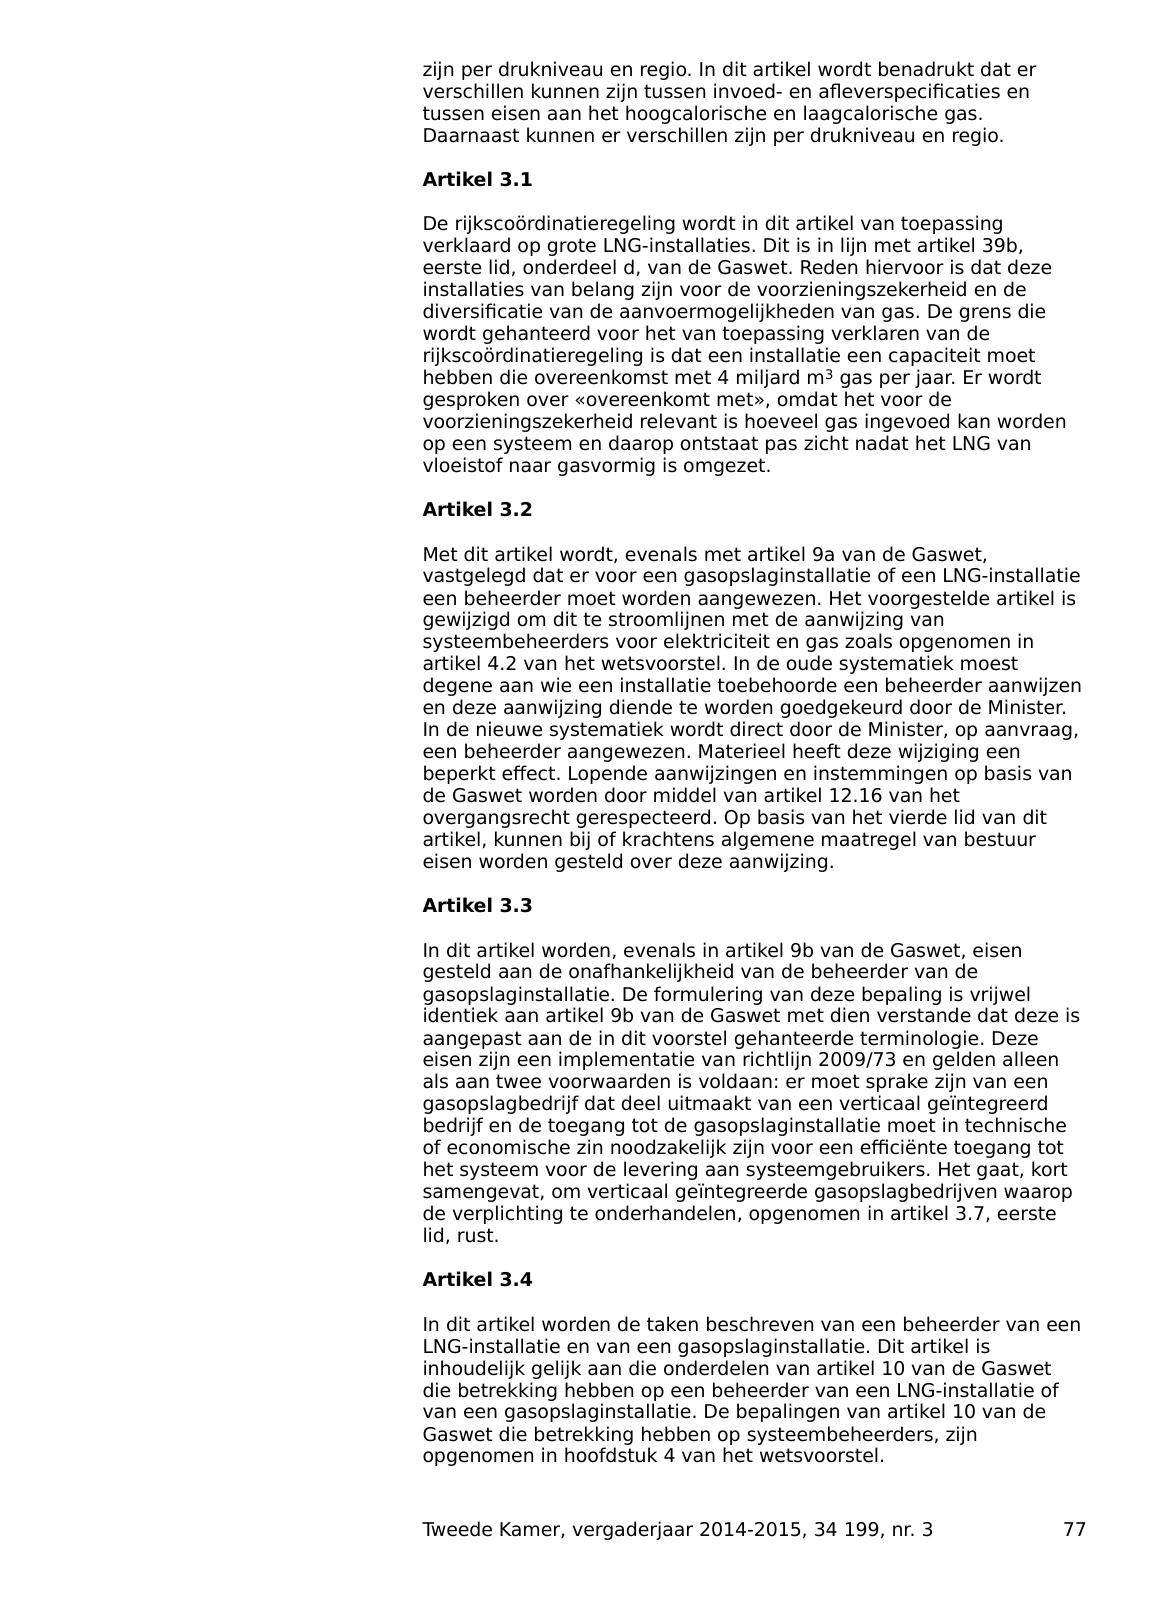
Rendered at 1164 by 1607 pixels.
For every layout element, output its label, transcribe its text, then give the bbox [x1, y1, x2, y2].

text De rijkscoördinatieregeling wordt in dit artikel van toepassing verklaard op grote LNG-installaties. Dit is in lijn met artikel 39b, eerste lid, onderdeel d, van de Gaswet. Reden hiervoor is dat deze installaties van belang zijn voor de voorzieningszekerheid en de diversificatie van de aanvoermogelijkheden van gas. De grens die wordt gehanteerd voor het van toepassing verklaren van de rijkscoördinatieregeling is dat een installatie een capaciteit moet hebben die overeenkomst met 4 miljard m3 gas per jaar. Er wordt gesproken over «overeenkomt met», omdat het voor de voorzieningszekerheid relevant is hoeveel gas ingevoed kan worden op een systeem en daarop ontstaat pas zicht nadat het LNG van vloeistof naar gasvormig is omgezet. [422, 213, 1087, 477]
subtitle Artikel 3.1 [422, 169, 1087, 191]
text Met dit artikel wordt, evenals met artikel 9a van de Gaswet, vastgelegd dat er voor een gasopslaginstallatie of een LNG-installatie een beheerder moet worden aangewezen. Het voorgestelde artikel is gewijzigd om dit te stroomlijnen met de aanwijzing van systeembeheerders voor elektriciteit en gas zoals opgenomen in artikel 4.2 van het wetsvoorstel. In de oude systematiek moest degene aan wie een installatie toebehoorde een beheerder aanwijzen en deze aanwijzing diende te worden goedgekeurd door de Minister. In de nieuwe systematiek wordt direct door de Minister, op aanvraag, een beheerder aangewezen. Materieel heeft deze wijziging een beperkt effect. Lopende aanwijzingen en instemmingen op basis van de Gaswet worden door middel van artikel 12.16 van het overgangsrecht gerespecteerd. Op basis van het vierde lid van dit artikel, kunnen bij of krachtens algemene maatregel van bestuur eisen worden gesteld over deze aanwijzing. [422, 543, 1087, 873]
text zijn per drukniveau en regio. In dit artikel wordt benadrukt dat er verschillen kunnen zijn tussen invoed- en afleverspecificaties en tussen eisen aan het hoogcalorische en laagcalorische gas. Daarnaast kunnen er verschillen zijn per drukniveau en regio. [422, 59, 1087, 147]
subtitle Artikel 3.2 [422, 499, 1087, 521]
text In dit artikel worden, evenals in artikel 9b van de Gaswet, eisen gesteld aan de onafhankelijkheid van de beheerder van de gasopslaginstallatie. De formulering van deze bepaling is vrijwel identiek aan artikel 9b van de Gaswet met dien verstande dat deze is aangepast aan de in dit voorstel gehanteerde terminologie. Deze eisen zijn een implementatie van richtlijn 2009/73 en gelden alleen als aan twee voorwaarden is voldaan: er moet sprake zijn van een gasopslagbedrijf dat deel uitmaakt van een verticaal geïntegreerd bedrijf en de toegang tot de gasopslaginstallatie moet in technische of economische zin noodzakelijk zijn voor een efficiënte toegang tot het systeem voor de levering aan systeemgebruikers. Het gaat, kort samengevat, om verticaal geïntegreerde gasopslagbedrijven waarop de verplichting te onderhandelen, opgenomen in artikel 3.7, eerste lid, rust. [422, 939, 1087, 1247]
subtitle Artikel 3.4 [422, 1269, 1087, 1291]
text In dit artikel worden de taken beschreven van een beheerder van een LNG-installatie en van een gasopslaginstallatie. Dit artikel is inhoudelijk gelijk aan die onderdelen van artikel 10 van de Gaswet die betrekking hebben op een beheerder van een LNG-installatie of van een gasopslaginstallatie. De bepalingen van artikel 10 van de Gaswet die betrekking hebben op systeembeheerders, zijn opgenomen in hoofdstuk 4 van het wetsvoorstel. [422, 1313, 1087, 1467]
subtitle Artikel 3.3 [422, 895, 1087, 917]
